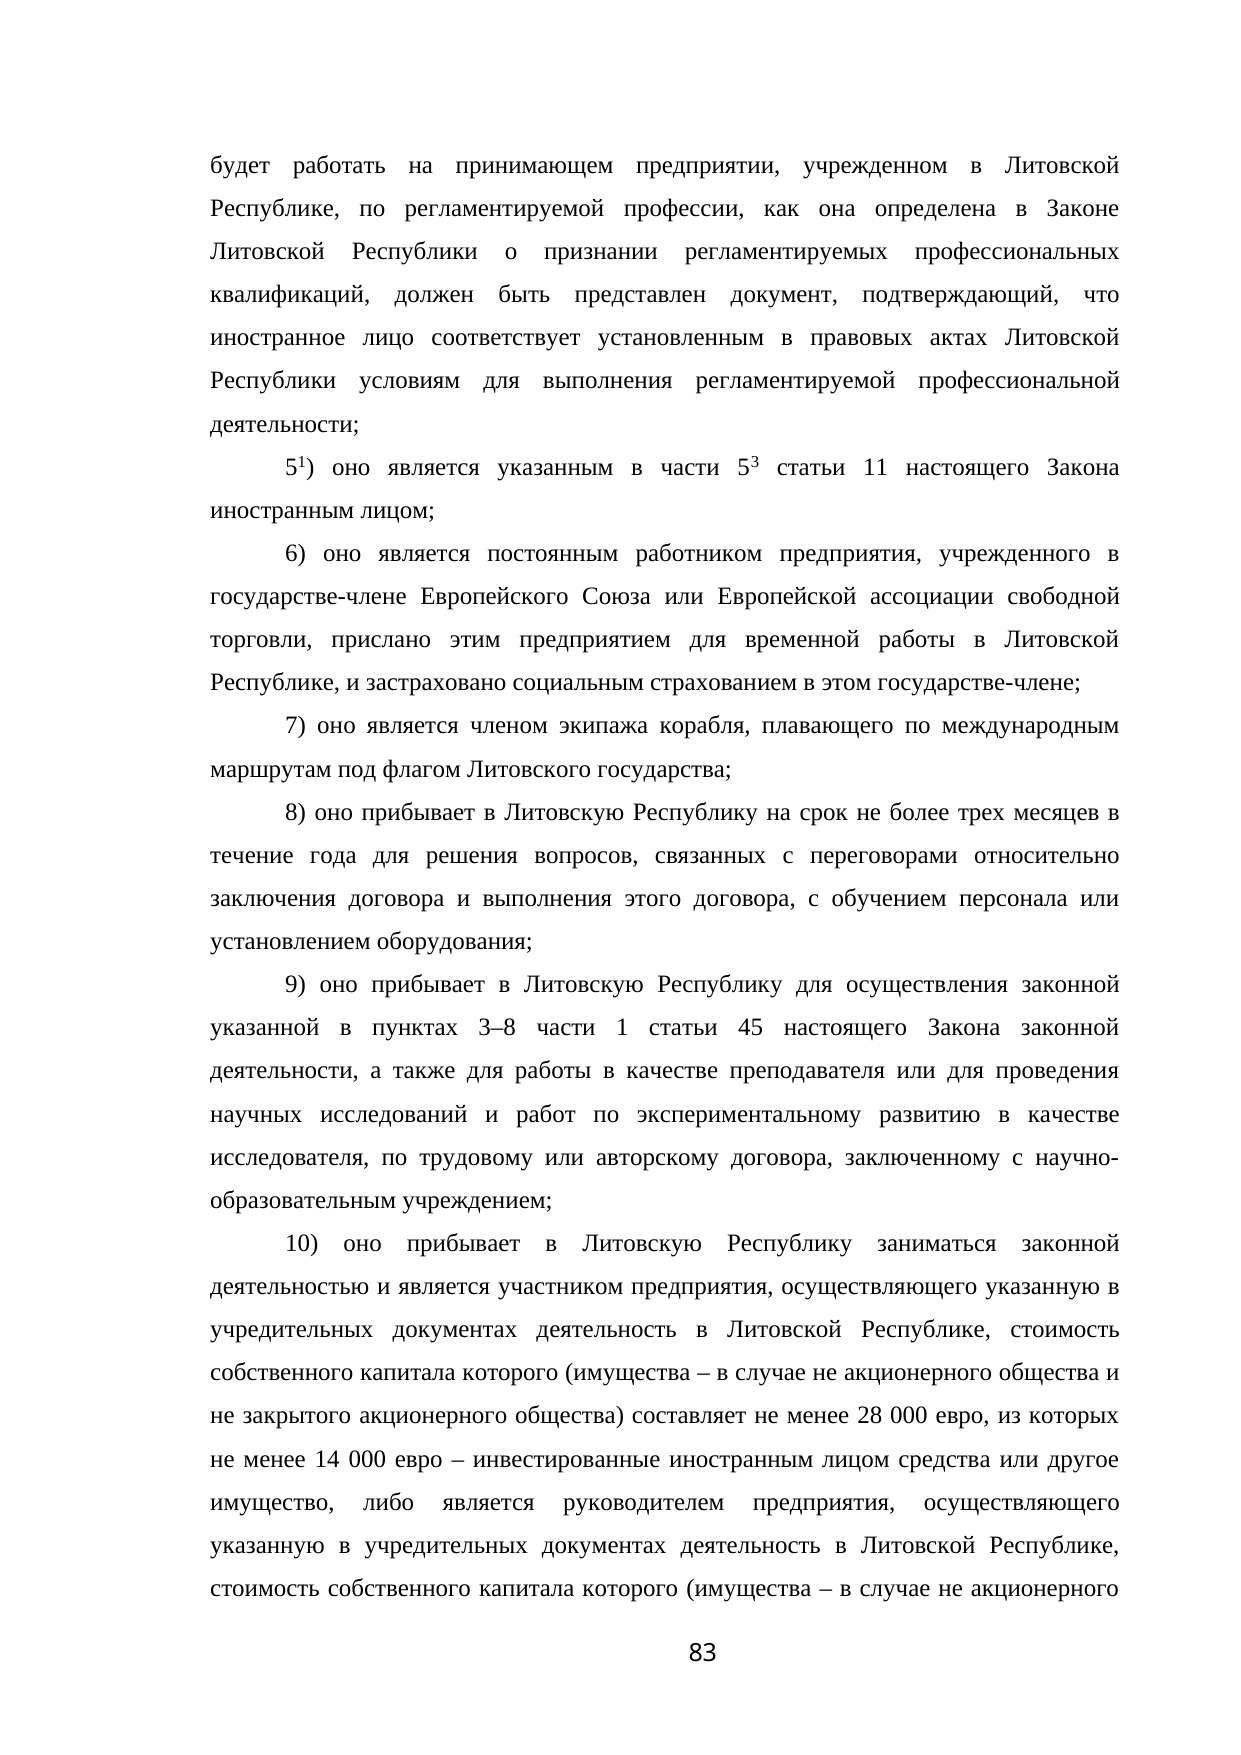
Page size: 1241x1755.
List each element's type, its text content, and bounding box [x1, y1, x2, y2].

text 51) оно является указанным в части 53 статьи 11 настоящего Закона иностранным лицом; [210, 452, 1120, 524]
text 6) оно является постоянным работником предприятия, учрежденного в государстве-члене Европейского Союза или Европейской ассоциации свободной торговли, прислано этим предприятием для временной работы в Литовской Республике, и застраховано социальным страхованием в этом государстве-члене; [210, 538, 1120, 696]
text 8) оно прибывает в Литовскую Республику на срок не более трех месяцев в течение года для решения вопросов, связанных с переговорами относительно заключения договора и выполнения этого договора, с обучением персонала или установлением оборудования; [210, 797, 1120, 955]
text 9) оно прибывает в Литовскую Республику для осуществления законной указанной в пунктах 3–8 части 1 статьи 45 настоящего Закона законной деятельности, а также для работы в качестве преподавателя или для проведения научных исследований и работ по экспериментальному развитию в качестве исследователя, по трудовому или авторскому договора, заключенному с научно-образовательным учреждением; [210, 969, 1120, 1214]
text 10) оно прибывает в Литовскую Республику заниматься законной деятельностью и является участником предприятия, осуществляющего указанную в учредительных документах деятельность в Литовской Республике, стоимость собственного капитала которого (имущества – в случае не акционерного общества и не закрытого акционерного общества) составляет не менее 28 000 евро, из которых не менее 14 000 евро – инвестированные иностранным лицом средства или другое имущество, либо является руководителем предприятия, осуществляющего указанную в учредительных документах деятельность в Литовской Республике, стоимость собственного капитала которого (имущества – в случае не акционерного [210, 1228, 1120, 1602]
text 7) оно является членом экипажа корабля, плавающего по международным маршрутам под флагом Литовского государства; [210, 711, 1120, 782]
text будет работать на принимающем предприятии, учрежденном в Литовской Республике, по регламентируемой профессии, как она определена в Законе Литовской Республики о признании регламентируемых профессиональных квалификаций, должен быть представлен документ, подтверждающий, что иностранное лицо соответствует установленным в правовых актах Литовской Республики условиям для выполнения регламентируемой профессиональной деятельности; [210, 150, 1120, 437]
